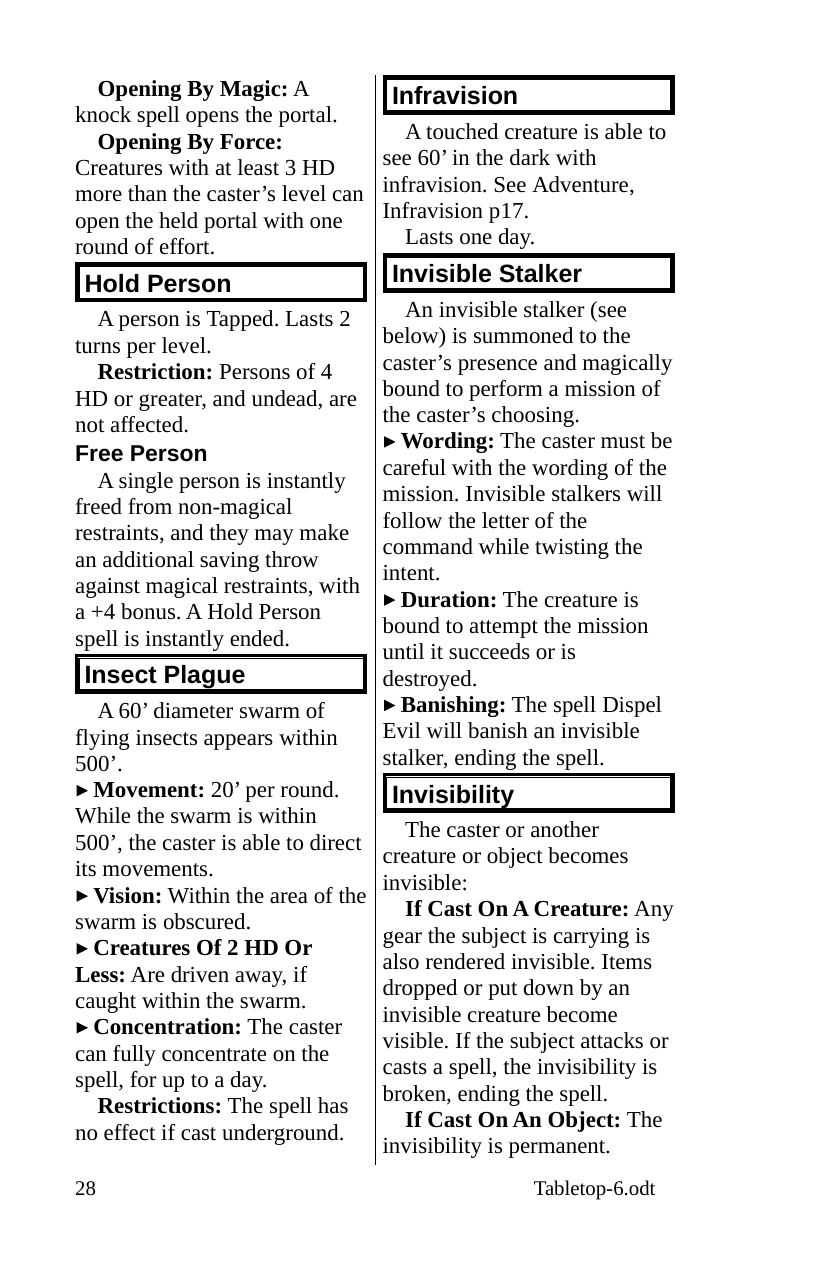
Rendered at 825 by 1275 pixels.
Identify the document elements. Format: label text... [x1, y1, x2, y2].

text Restrictions: The spell has no effect if cast underground. [75, 1092, 367, 1145]
subtitle Free Person [75, 440, 367, 467]
list Banishing: The spell Dispel Evil will banish an invisible stalker, ending the spell. [382, 691, 675, 770]
text An invisible stalker (see below) is summoned to the caster’s presence and magically bound to perform a mission of the caster’s choosing. [382, 296, 675, 428]
text If cast on a creature: Any gear the subject is carrying is also rendered invisible. Items dropped or put down by an invisible creature become visible. If the subject attacks or casts a spell, the invisibility is broken, ending the spell. [382, 895, 675, 1106]
text A person is Tapped. Lasts 2 turns per level. [75, 306, 367, 358]
subtitle Hold Person [80, 267, 363, 298]
text The caster or another creature or object becomes invisible: [382, 816, 675, 895]
list Duration: The creature is bound to attempt the mission until it succeeds or is destroyed. [382, 586, 675, 691]
text Opening by magic: A knock spell opens the portal. [75, 75, 367, 128]
list Creatures of 2 HD or less: Are driven away, if caught within the swarm. [75, 934, 367, 1013]
text A 60’ diameter swarm of flying insects appears within 500’. [75, 697, 367, 776]
list Wording: The caster must be careful with the wording of the mission. Invisible stalkers will follow the letter of the command while twisting the intent. [382, 428, 675, 586]
subtitle Insect Plague [80, 659, 363, 689]
subtitle Infravision [387, 80, 670, 110]
text A touched creature is able to see 60’ in the dark with infravision. See Adventure, Infravision p10. [382, 118, 675, 223]
text If cast on an object: The invisibility is permanent. [382, 1106, 675, 1159]
list Concentration: The caster can fully concentrate on the spell, for up to a day. [75, 1013, 367, 1092]
list Movement: 20’ per round. While the swarm is within 500’, the caster is able to direct its movements. [75, 776, 367, 882]
text Opening by force: Creatures with at least 3 HD more than the caster’s level can open the held portal with one round of effort. [75, 128, 367, 259]
subtitle Invisibility [387, 778, 670, 808]
list Vision: Within the area of the swarm is obscured. [75, 882, 367, 934]
text Restriction: Persons of 4 HD or greater, and undead, are not affected. [75, 358, 367, 437]
text Lasts one day. [382, 223, 675, 250]
text A single person is instantly freed from non-magical restraints, and they may make an additional saving throw against magical restraints, with a +4 bonus. A Hold Person spell is instantly ended. [75, 467, 367, 651]
subtitle Invisible Stalker [387, 258, 670, 288]
